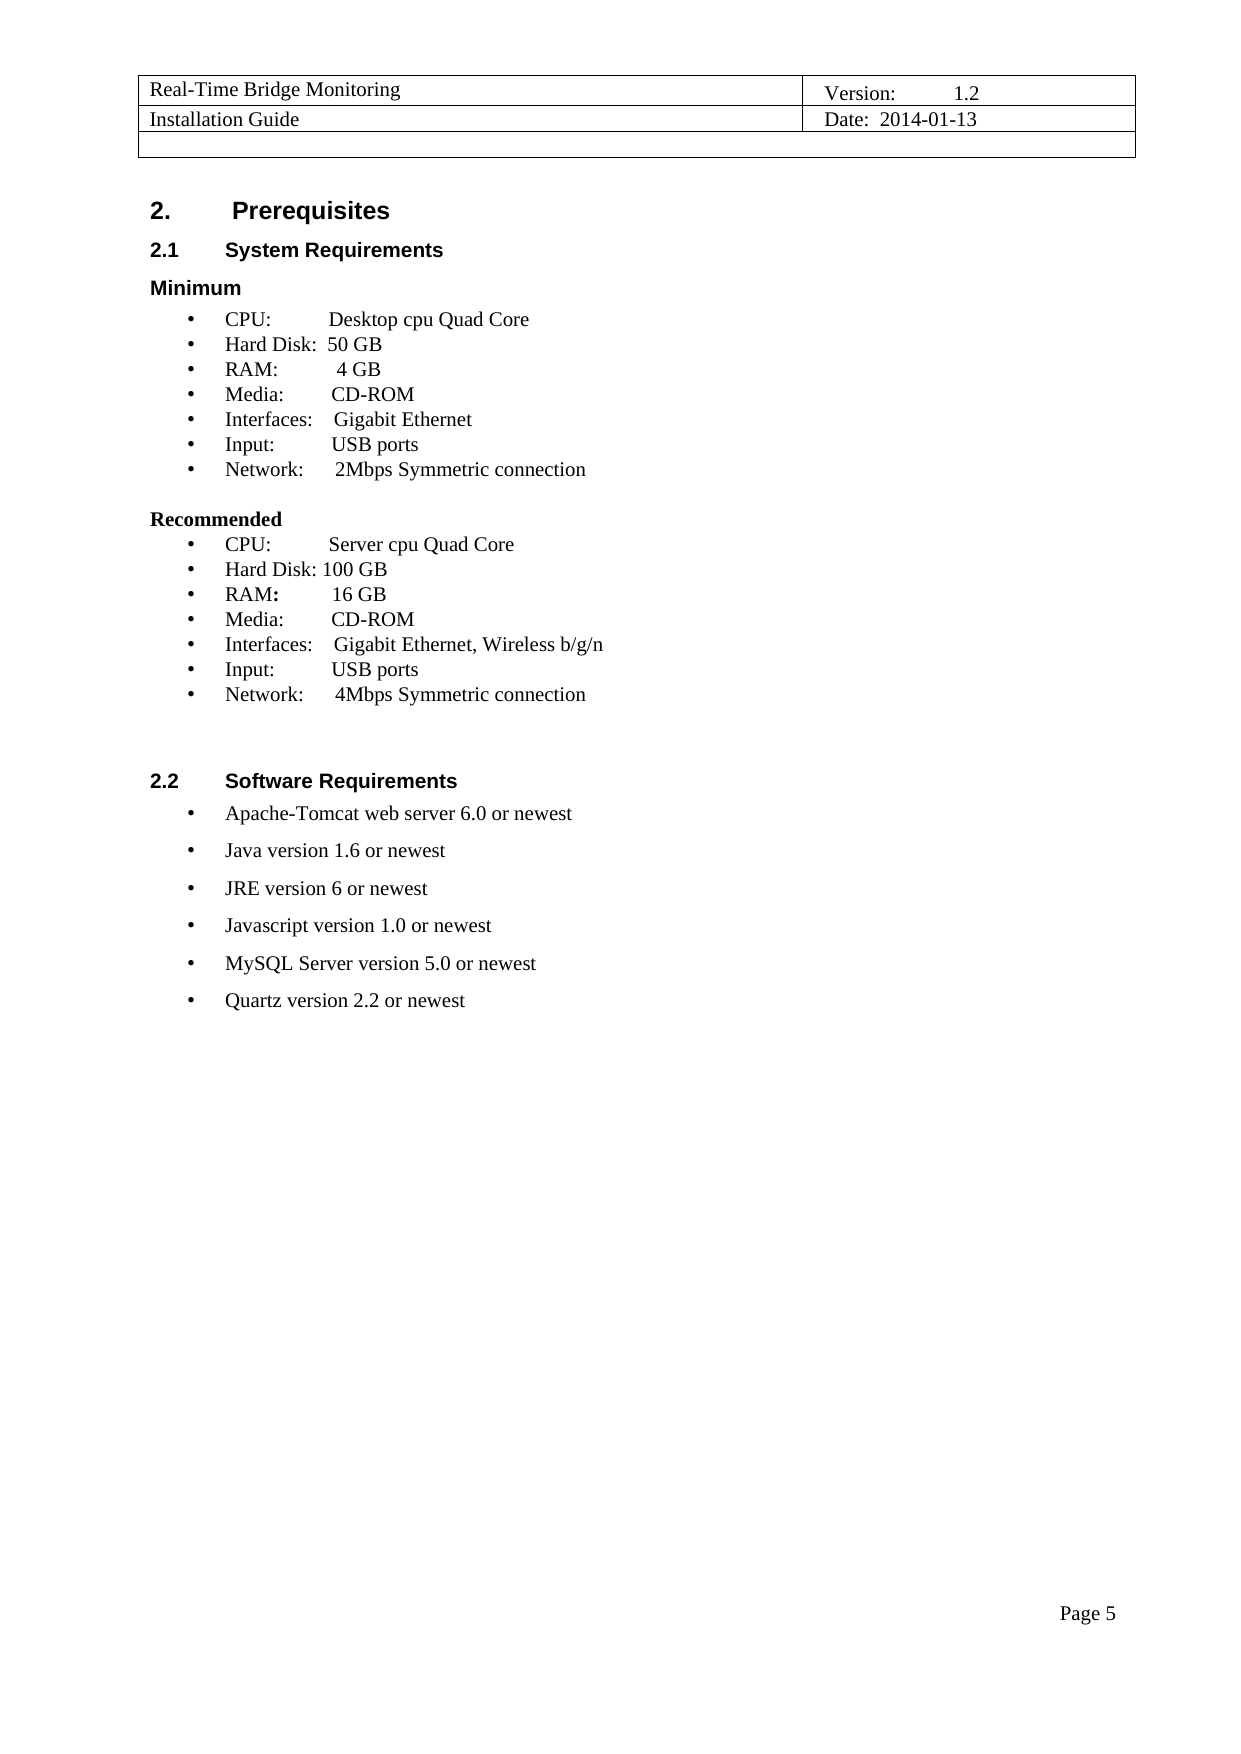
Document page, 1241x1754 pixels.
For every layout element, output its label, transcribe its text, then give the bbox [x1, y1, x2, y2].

subtitle Minimum [150, 274, 1090, 299]
list Input: USB ports [187, 656, 1090, 681]
list Java version 1.6 or newest [187, 837, 1090, 862]
list CPU: Desktop cpu Quad Core [187, 306, 1090, 331]
list CPU: Server cpu Quad Core [187, 531, 1090, 556]
list MySQL Server version 5.0 or newest [187, 949, 1090, 974]
subtitle System Requirements [150, 237, 1090, 262]
subtitle Software Requirements [150, 768, 1090, 793]
text Recommended [150, 506, 1090, 531]
list RAM: 16 GB [187, 581, 1090, 606]
list Media: CD-ROM [187, 381, 1090, 406]
list Interfaces: Gigabit Ethernet [187, 406, 1090, 431]
list RAM: 4 GB [187, 356, 1090, 381]
list Network: 4Mbps Symmetric connection [187, 681, 1090, 706]
list Quartz version 2.2 or newest [187, 987, 1090, 1012]
list Media: CD-ROM [187, 606, 1090, 631]
list JRE version 6 or newest [187, 874, 1090, 899]
list Apache-Tomcat web server 6.0 or newest [187, 799, 1090, 824]
subtitle Prerequisites [150, 196, 1090, 224]
list Input: USB ports [187, 431, 1090, 456]
list Javascript version 1.0 or newest [187, 912, 1090, 937]
list Network: 2Mbps Symmetric connection [187, 456, 1090, 481]
list Hard Disk: 100 GB [187, 556, 1090, 581]
list Hard Disk: 50 GB [187, 331, 1090, 356]
list Interfaces: Gigabit Ethernet, Wireless b/g/n [187, 631, 1090, 656]
